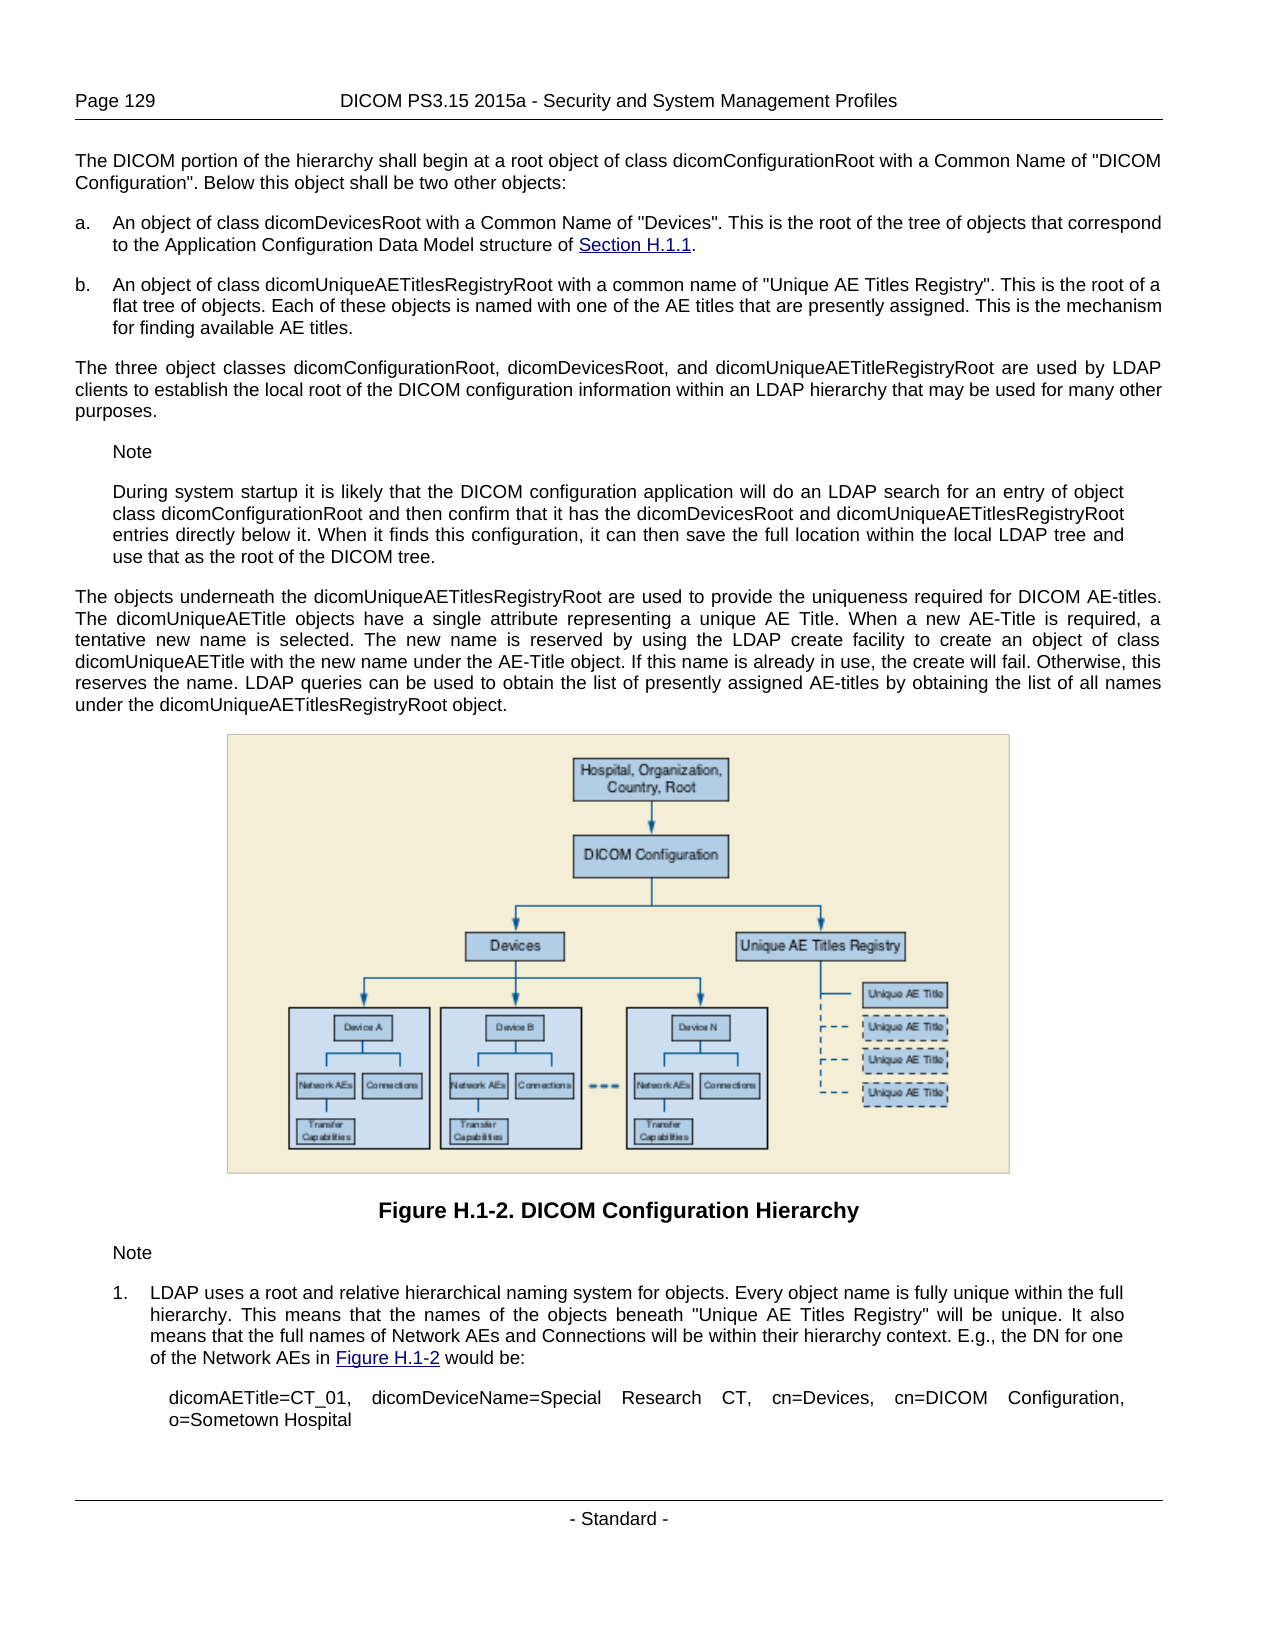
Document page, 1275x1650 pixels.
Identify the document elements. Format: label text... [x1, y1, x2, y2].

text The three object classes dicomConfigurationRoot, dicomDevicesRoot, and dicomUniqueAETitleRegistryRoot are used by LDAP clients to establish the local root of the DICOM configuration information within an LDAP hierarchy that may be used for many other purposes. [75, 357, 1162, 422]
text During system startup it is likely that the DICOM configuration application will do an LDAP search for an entry of object class dicomConfigurationRoot and then confirm that it has the dicomDevicesRoot and dicomUniqueAETitlesRegistryRoot entries directly below it. When it finds this configuration, it can then save the full location within the local LDAP tree and use that as the root of the DICOM tree. [112, 481, 1125, 567]
text Figure H.1-2. DICOM Configuration Hierarchy [75, 1197, 1162, 1223]
list An object of class dicomDevicesRoot with a Common Name of "Devices". This is the root of the tree of objects that correspond to the Application Configuration Data Model structure of Section H.1.1. [75, 212, 1162, 255]
text The DICOM portion of the hierarchy shall begin at a root object of class dicomConfigurationRoot with a Common Name of "DICOM Configuration". Below this object shall be two other objects: [75, 150, 1162, 193]
text Note [112, 441, 1125, 462]
list LDAP uses a root and relative hierarchical naming system for objects. Every object name is fully unique within the full hierarchy. This means that the names of the objects beneath "Unique AE Titles Registry" will be unique. It also means that the full names of Network AEs and Connections will be within their hierarchy context. E.g., the DN for one of the Network AEs in Figure H.1-2 would be: [112, 1282, 1125, 1368]
list An object of class dicomUniqueAETitlesRegistryRoot with a common name of "Unique AE Titles Registry". This is the root of a flat tree of objects. Each of these objects is named with one of the AE titles that are presently assigned. This is the mechanism for finding available AE titles. [75, 274, 1162, 338]
text The objects underneath the dicomUniqueAETitlesRegistryRoot are used to provide the uniqueness required for DICOM AE-titles. The dicomUniqueAETitle objects have a single attribute representing a unique AE Title. When a new AE-Title is required, a tentative new name is selected. The new name is reserved by using the LDAP create facility to create an object of class dicomUniqueAETitle with the new name under the AE-Title object. If this name is already in use, the create will fail. Otherwise, this reserves the name. LDAP queries can be used to obtain the list of presently assigned AE-titles by obtaining the list of all names under the dicomUniqueAETitlesRegistryRoot object. [75, 586, 1162, 715]
picture [226, 734, 1011, 1175]
text dicomAETitle=CT_01, dicomDeviceName=Special Research CT, cn=Devices, cn=DICOM Configuration, o=Sometown Hospital [169, 1387, 1125, 1430]
text Note [112, 1242, 1125, 1263]
